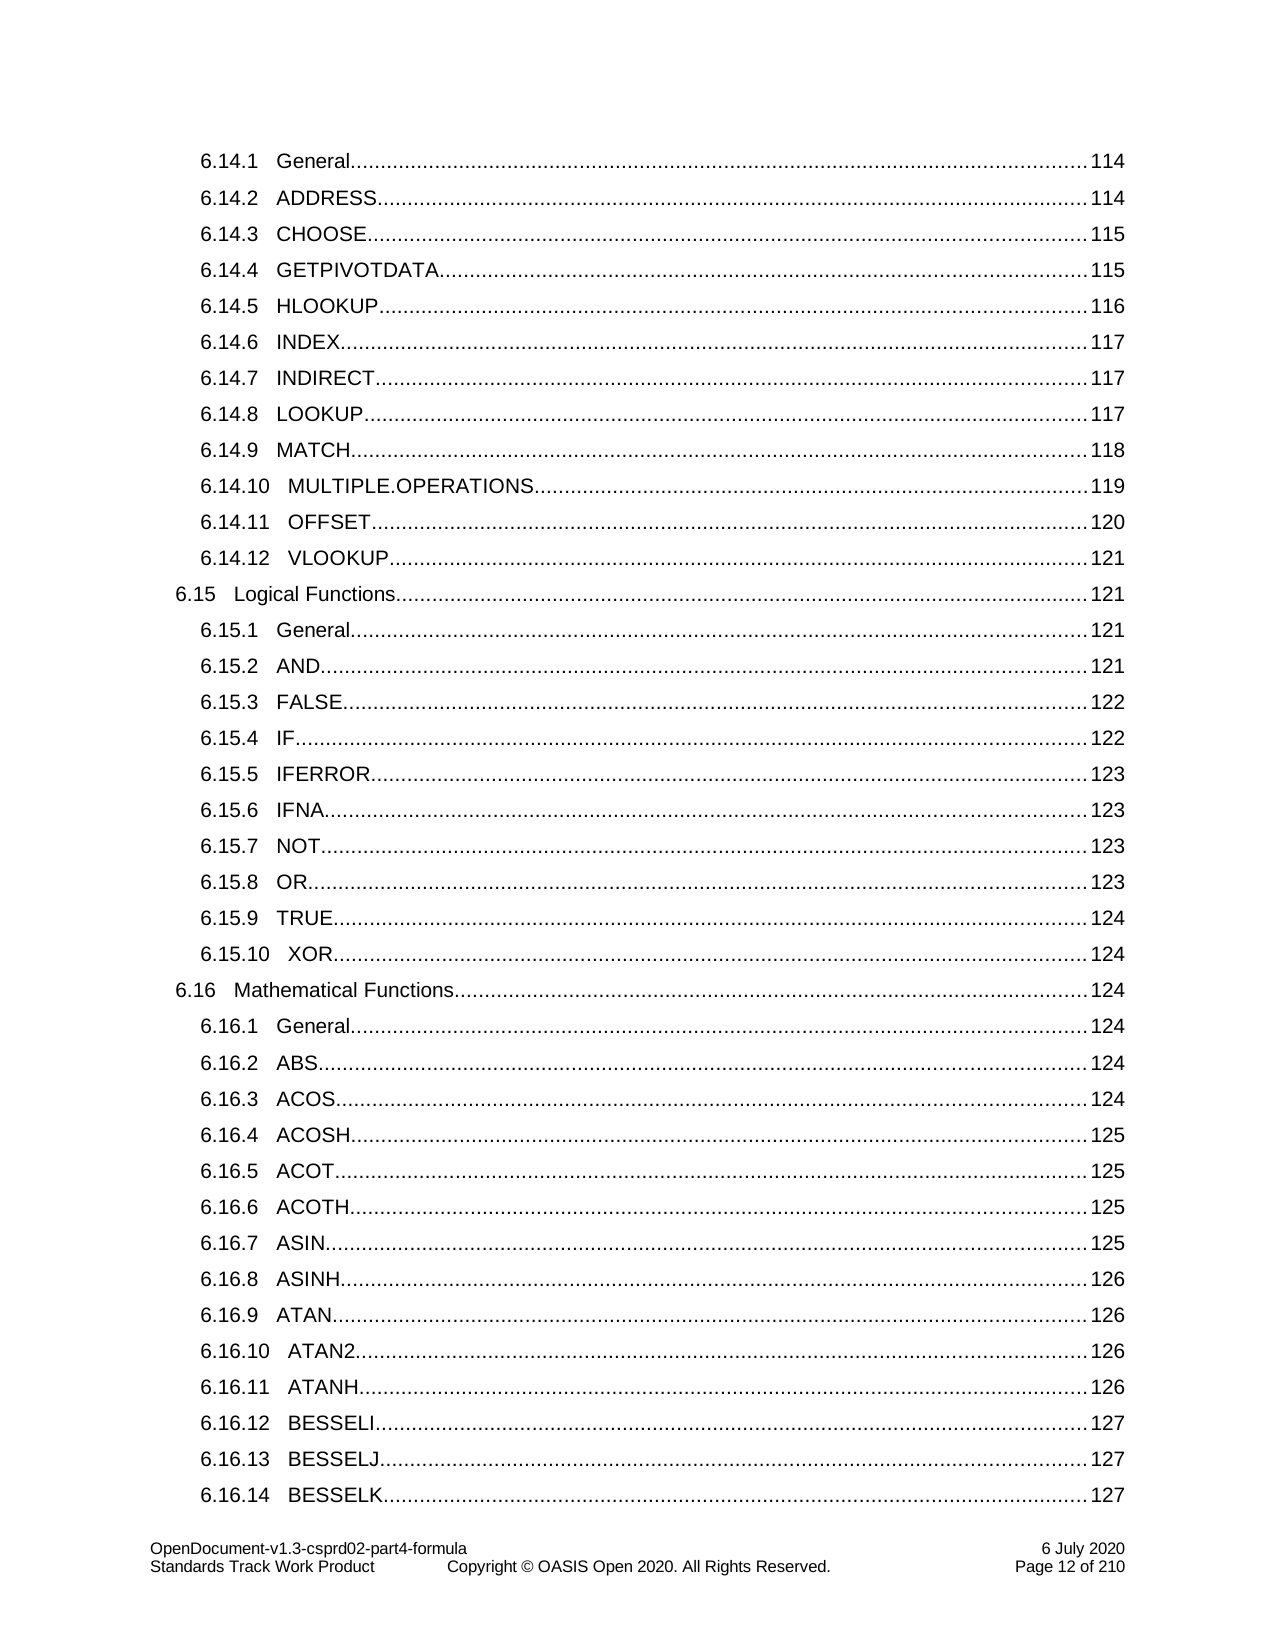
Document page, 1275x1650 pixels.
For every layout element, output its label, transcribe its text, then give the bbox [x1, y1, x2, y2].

text 6.15 Logical Functions 121 [175, 582, 1125, 606]
text 6.15.5 IFERROR 123 [200, 763, 1125, 786]
text 6.14.11 OFFSET 120 [200, 510, 1125, 534]
text 6.15.8 OR 123 [200, 871, 1125, 894]
text 6.14.3 CHOOSE 115 [200, 222, 1125, 246]
text 6.14.1 General 114 [200, 150, 1125, 173]
text 6.14.8 LOOKUP 117 [200, 402, 1125, 426]
text 6.16.13 BESSELJ 127 [200, 1447, 1125, 1471]
text 6.16.10 ATAN2 126 [200, 1339, 1125, 1363]
text 6.15.7 NOT 123 [200, 835, 1125, 858]
text 6.16.9 ATAN 126 [200, 1303, 1125, 1327]
text 6.16.11 ATANH 126 [200, 1375, 1125, 1399]
text 6.16.8 ASINH 126 [200, 1267, 1125, 1291]
text 6.14.12 VLOOKUP 121 [200, 546, 1125, 570]
text 6.15.10 XOR 124 [200, 943, 1125, 966]
text 6.16.6 ACOTH 125 [200, 1195, 1125, 1219]
text 6.16.7 ASIN 125 [200, 1231, 1125, 1255]
text 6.16 Mathematical Functions 124 [175, 979, 1125, 1002]
text 6.16.1 General 124 [200, 1015, 1125, 1038]
text 6.14.10 MULTIPLE.OPERATIONS 119 [200, 474, 1125, 498]
text 6.14.2 ADDRESS 114 [200, 186, 1125, 209]
text 6.14.4 GETPIVOTDATA 115 [200, 258, 1125, 282]
text 6.15.3 FALSE 122 [200, 691, 1125, 714]
text 6.16.14 BESSELK 127 [200, 1483, 1125, 1507]
text 6.15.1 General 121 [200, 618, 1125, 642]
text 6.14.6 INDEX 117 [200, 330, 1125, 354]
text 6.14.5 HLOOKUP 116 [200, 294, 1125, 318]
text 6.16.2 ABS 124 [200, 1051, 1125, 1074]
text 6.15.6 IFNA 123 [200, 799, 1125, 822]
text 6.14.7 INDIRECT 117 [200, 366, 1125, 390]
text 6.16.5 ACOT 125 [200, 1159, 1125, 1183]
text 6.16.12 BESSELI 127 [200, 1411, 1125, 1435]
text 6.15.9 TRUE 124 [200, 907, 1125, 930]
text 6.15.2 AND 121 [200, 654, 1125, 678]
text 6.16.4 ACOSH 125 [200, 1123, 1125, 1147]
text 6.16.3 ACOS 124 [200, 1087, 1125, 1111]
text 6.14.9 MATCH 118 [200, 438, 1125, 462]
text 6.15.4 IF 122 [200, 727, 1125, 750]
